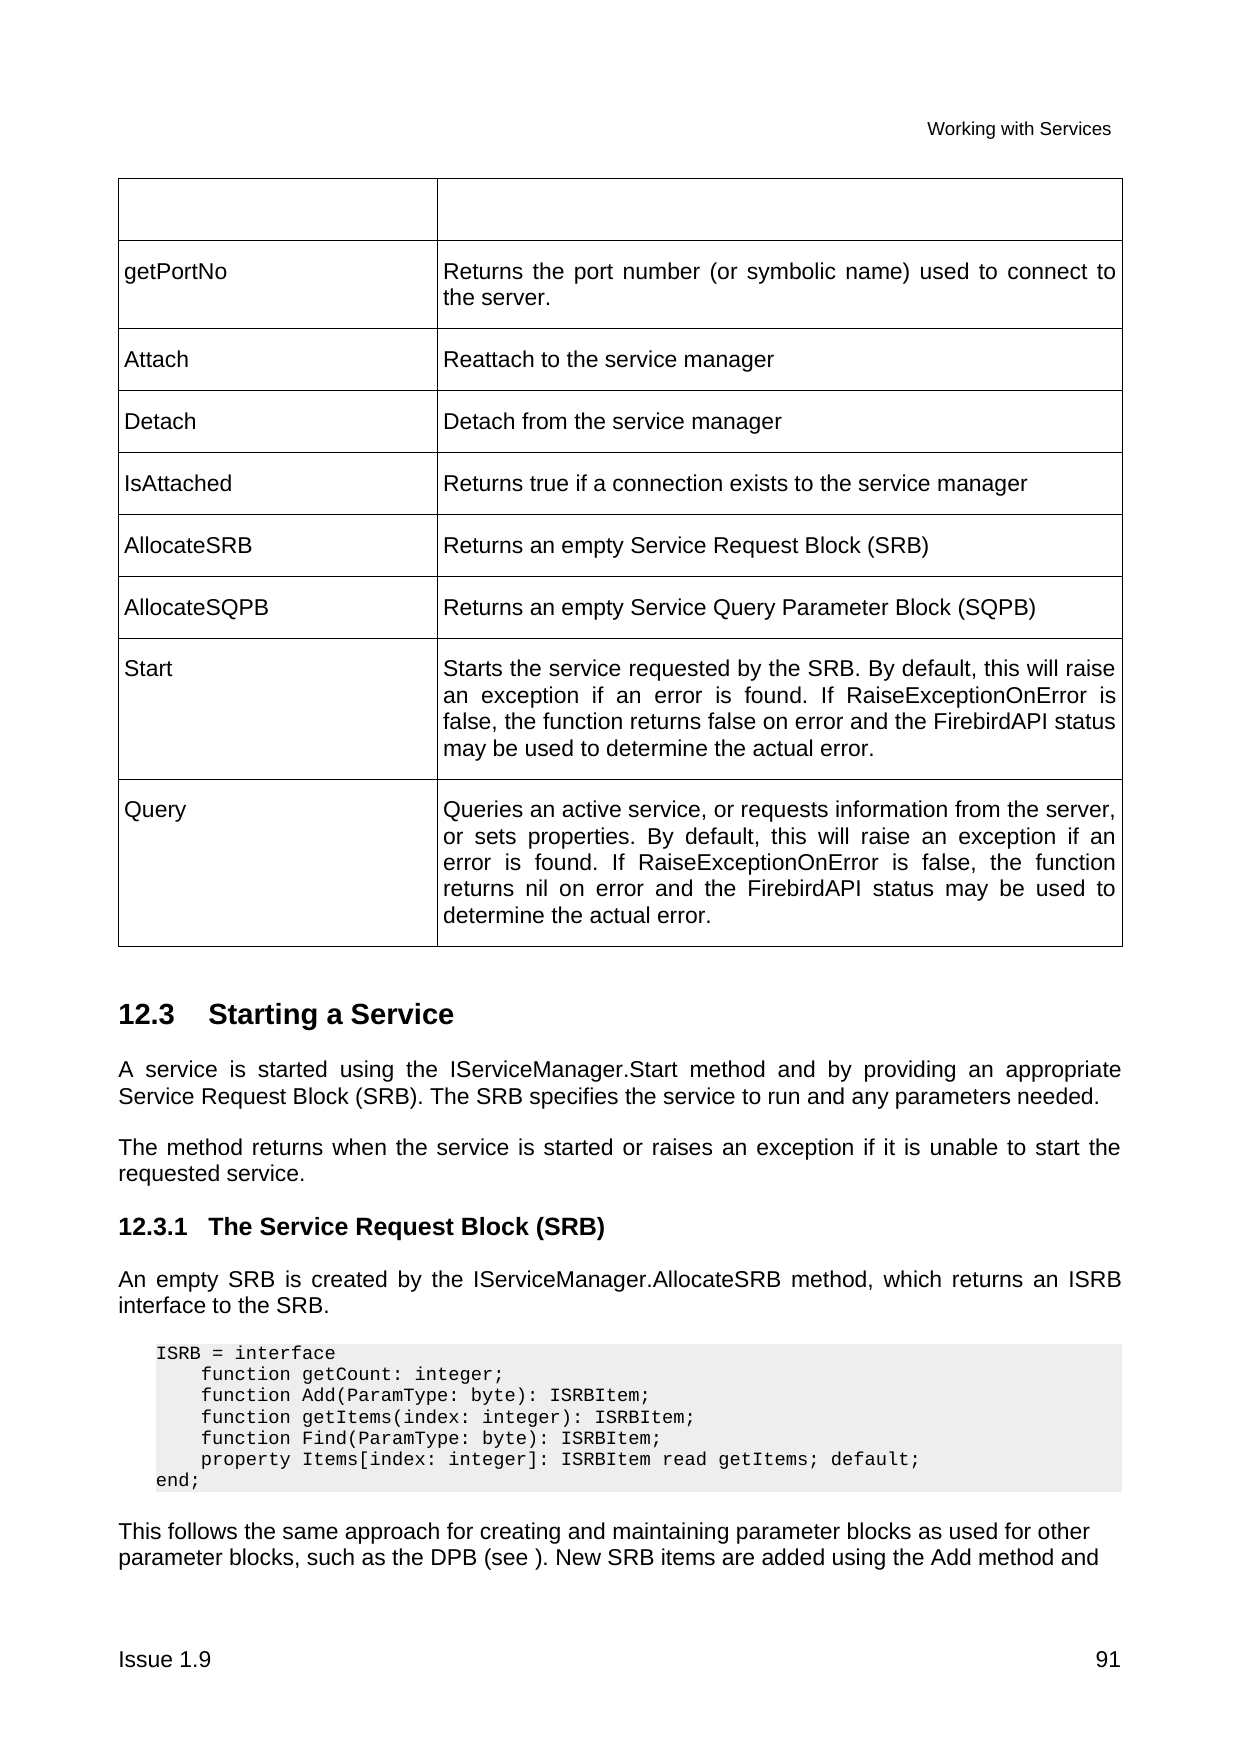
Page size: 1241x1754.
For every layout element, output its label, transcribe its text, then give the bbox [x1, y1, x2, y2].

table_cell Queries an active service, or requests information from the server, or sets properties. By default, this will raise an exception if an error is found. If RaiseExceptionOnError is false, the function returns nil on error and the FirebirdAPI status may be used to determine the actual error. [438, 780, 1122, 946]
text ISRB = interface [156, 1344, 1122, 1365]
table_cell Query [119, 780, 437, 946]
text The method returns when the service is started or raises an exception if it is unable to start the requested service. [118, 1134, 1122, 1187]
text function Add(ParamType: byte): ISRBItem; [156, 1386, 1122, 1407]
table_cell Starts the service requested by the SRB. By default, this will raise an exception if an error is found. If RaiseExceptionOnError is false, the function returns false on error and the FirebirdAPI status may be used to determine the actual error. [438, 639, 1122, 778]
table_cell AllocateSRB [119, 515, 437, 576]
text end; [156, 1471, 1122, 1492]
table_cell Returns an empty Service Query Parameter Block (SQPB) [438, 577, 1122, 638]
table_cell Returns true if a connection exists to the service manager [438, 453, 1122, 514]
table_cell AllocateSQPB [119, 577, 437, 638]
text property Items[index: integer]: ISRBItem read getItems; default; [156, 1450, 1122, 1471]
table_cell Returns the port number (or symbolic name) used to connect to the server. [438, 241, 1122, 328]
text function getCount: integer; [156, 1365, 1122, 1386]
table_cell Attach [119, 329, 437, 390]
table_cell Returns an empty Service Request Block (SRB) [438, 515, 1122, 576]
text An empty SRB is created by the IServiceManager.AllocateSRB method, which returns an ISRB interface to the SRB. [118, 1266, 1122, 1319]
table_cell getPortNo [119, 241, 437, 328]
table_cell IsAttached [119, 453, 437, 514]
table_cell [119, 179, 437, 240]
table_cell Reattach to the service manager [438, 329, 1122, 390]
text function getItems(index: integer): ISRBItem; [156, 1407, 1122, 1429]
table_cell Detach [119, 391, 437, 452]
text This follows the same approach for creating and maintaining parameter blocks as used for other parameter blocks, such as the DPB (see ). New SRB items are added using the Add method and [118, 1518, 1122, 1571]
table_cell Detach from the service manager [438, 391, 1122, 452]
subtitle The Service Request Block (SRB) [118, 1212, 1122, 1241]
subtitle Starting a Service [118, 997, 1122, 1031]
text function Find(ParamType: byte): ISRBItem; [156, 1429, 1122, 1450]
text A service is started using the IServiceManager.Start method and by providing an appropriate Service Request Block (SRB). The SRB specifies the service to run and any parameters needed. [118, 1056, 1122, 1109]
table_cell Start [119, 639, 437, 778]
table_cell [438, 179, 1122, 240]
